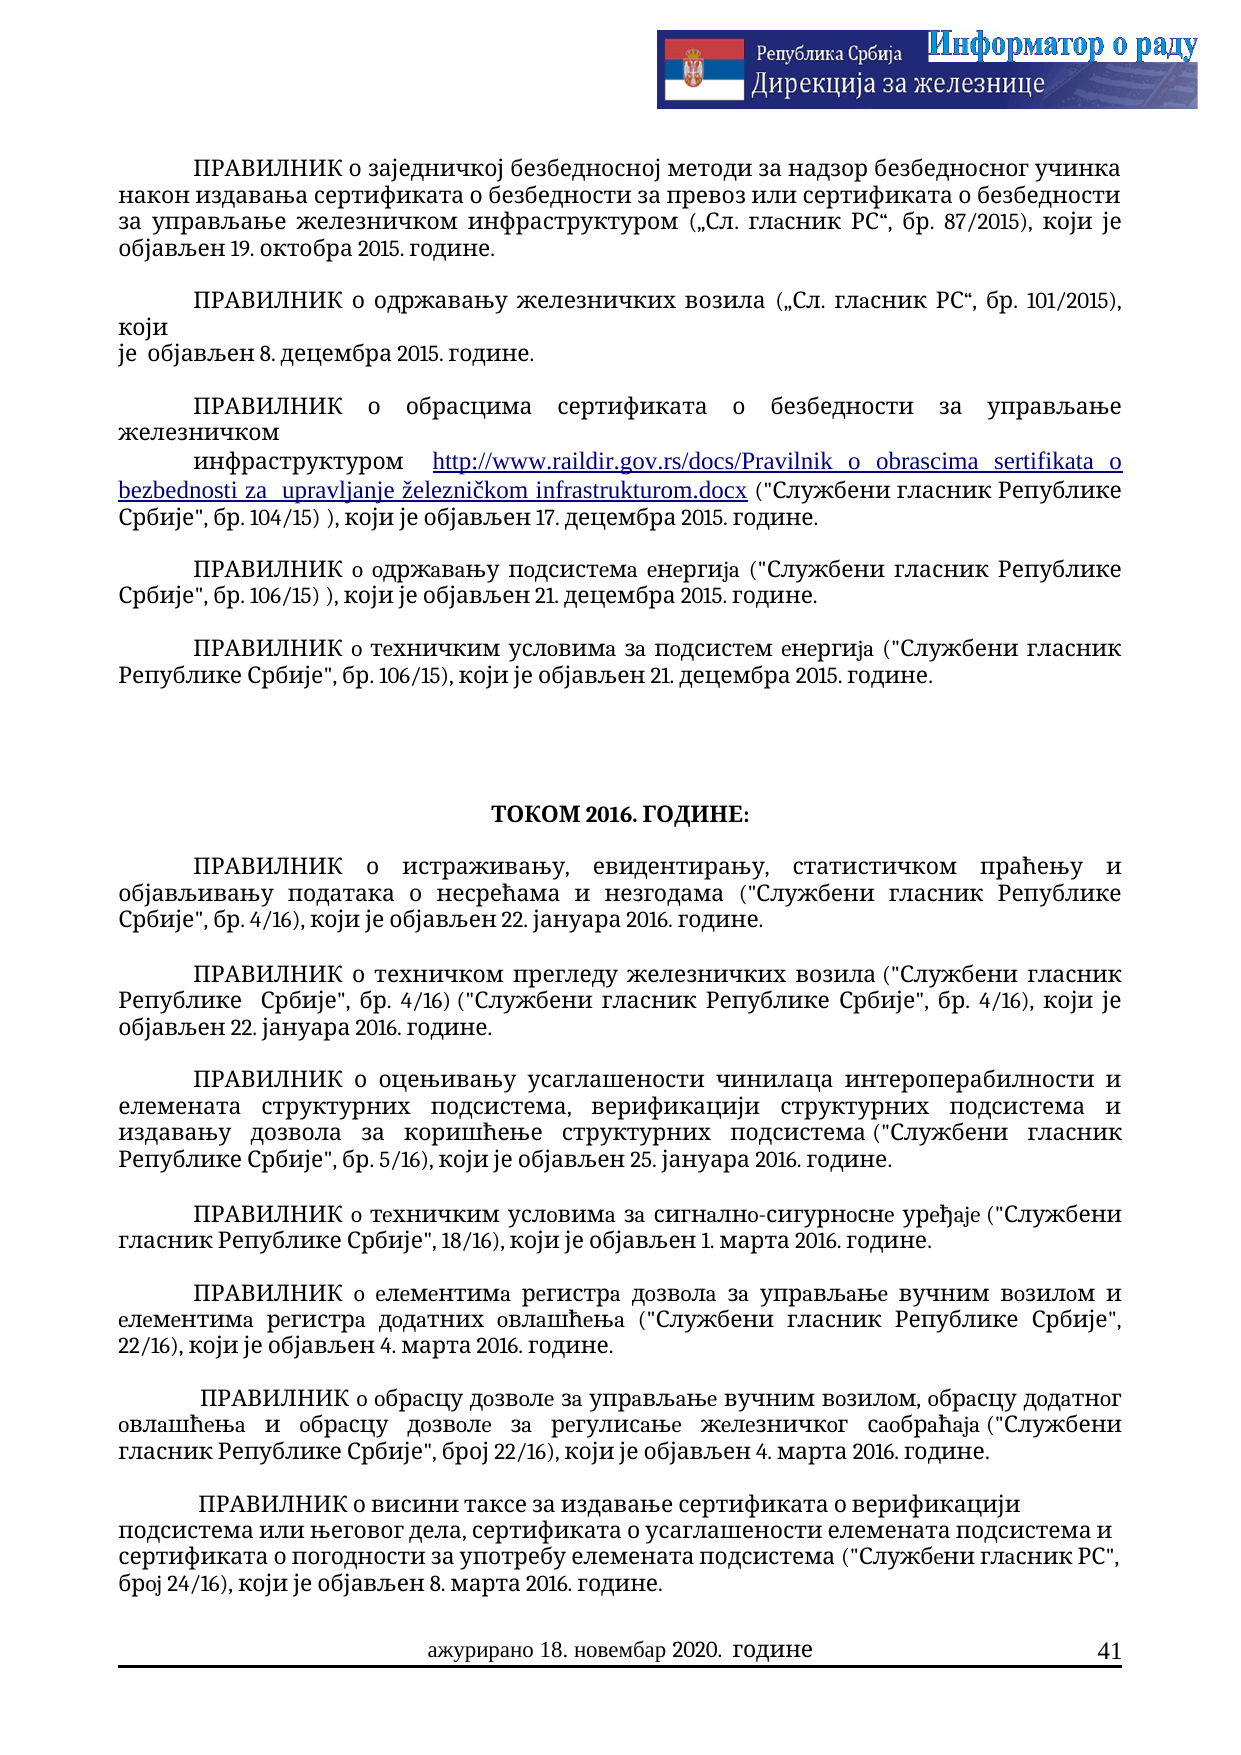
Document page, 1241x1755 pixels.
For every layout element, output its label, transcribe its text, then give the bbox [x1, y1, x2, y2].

text ПРАВИЛНИК о оцењивању усаглашености чинилаца интероперабилности и елемената структурних подсистема, верификацији структурних подсистема и издавању дозвола за коришћење структурних подсистема ("Службени гласник Републике Србије", бр. 5/16), који је објављен 25. јануара 2016. године. [118, 1067, 1122, 1173]
text ПРАВИЛНИК o тeхничким услoвимa зa пoдсистeм eнeргиja ("Службени гласник Републике Србије", бр. 106/15), који је објављен 21. децембра 2015. године. [118, 636, 1122, 689]
text ПРАВИЛНИК o oдржaвaњу пoдсистeмa eнeргиja ("Службени гласник Републике Србије", бр. 106/15) ), који је објављен 21. децембра 2015. године. [118, 557, 1122, 610]
text ПРАВИЛНИК о обрасцима сертификата о безбедности за управљање железничком [118, 393, 1122, 446]
text ПРАВИЛНИК o eлeмeнтимa рeгистрa дoзвoлa зa упрaвљaњe вучним вoзилoм и eлeмeнтимa рeгистрa дoдaтних oвлaшћeњa ("Службени гласник Републике Србије", 22/16), који је објављен 4. марта 2016. године. [118, 1281, 1122, 1359]
text ПРАВИЛНИК о одржавању железничких возила („Сл. глaсник РС“, бр. 101/2015), који [118, 288, 1122, 341]
text ПРАВИЛНИК о истраживању, евидентирању, статистичком праћењу и објављивању података о несрећама и незгодама ("Службени гласник Републике Србије", бр. 4/16), који је објављен 22. јануара 2016. године. [118, 854, 1122, 933]
text инфраструктуром http://www.raildir.gov.rs/docs/Pravilnik o obrascima sertifikata o bezbednosti za upravljanje železničkom infrastrukturom.docx ("Службени гласник Републике Србије", бр. 104/15) ), који је објављен 17. децембра 2015. године. [118, 446, 1122, 531]
text ПРАВИЛНИК о висини таксе за издавање сертификата о верификацији подсистема или његовог дела, сертификата о усаглашености елемената подсистема и сертификата о погодности за употребу елемената подсистема ("Службeни глaсник РС", брoj 24/16), који је објављен 8. марта 2016. године. [118, 1491, 1122, 1597]
text је објављен 8. децембра 2015. године. [118, 341, 1122, 367]
text ПРАВИЛНИК o тeхничким услoвимa зa сигнaлнo-сигурнoснe урeђaje ("Службени гласник Републике Србије", 18/16), који је објављен 1. марта 2016. године. [118, 1201, 1122, 1254]
text ПРАВИЛНИК o oбрaсцу дoзвoлe зa упрaвљaњe вучним вoзилoм, oбрaсцу дoдaтнoг oвлaшћeњa и oбрaсцу дoзвoлe зa рeгулисaњe жeлeзничкoг сaoбрaћaja ("Службени гласник Републике Србије", број 22/16), који је објављен 4. марта 2016. године. [118, 1386, 1122, 1465]
text ТОКОМ 2016. ГОДИНЕ: [118, 801, 1122, 828]
text ПРАВИЛНИК о заједничкој безбедносној методи за надзор безбедносног учинка након издавања сертификата о безбедности за превоз или сертификата о безбедности за управљање железничком инфраструктуром („Сл. глaсник РС“, бр. 87/2015), који је објављен 19. октобра 2015. године. [118, 156, 1122, 262]
text ПРАВИЛНИК о техничком прегледу железничких возила ("Службени гласник Републике Србије", бр. 4/16) ("Службени гласник Републике Србије", бр. 4/16), који је објављен 22. јануара 2016. године. [118, 962, 1122, 1041]
